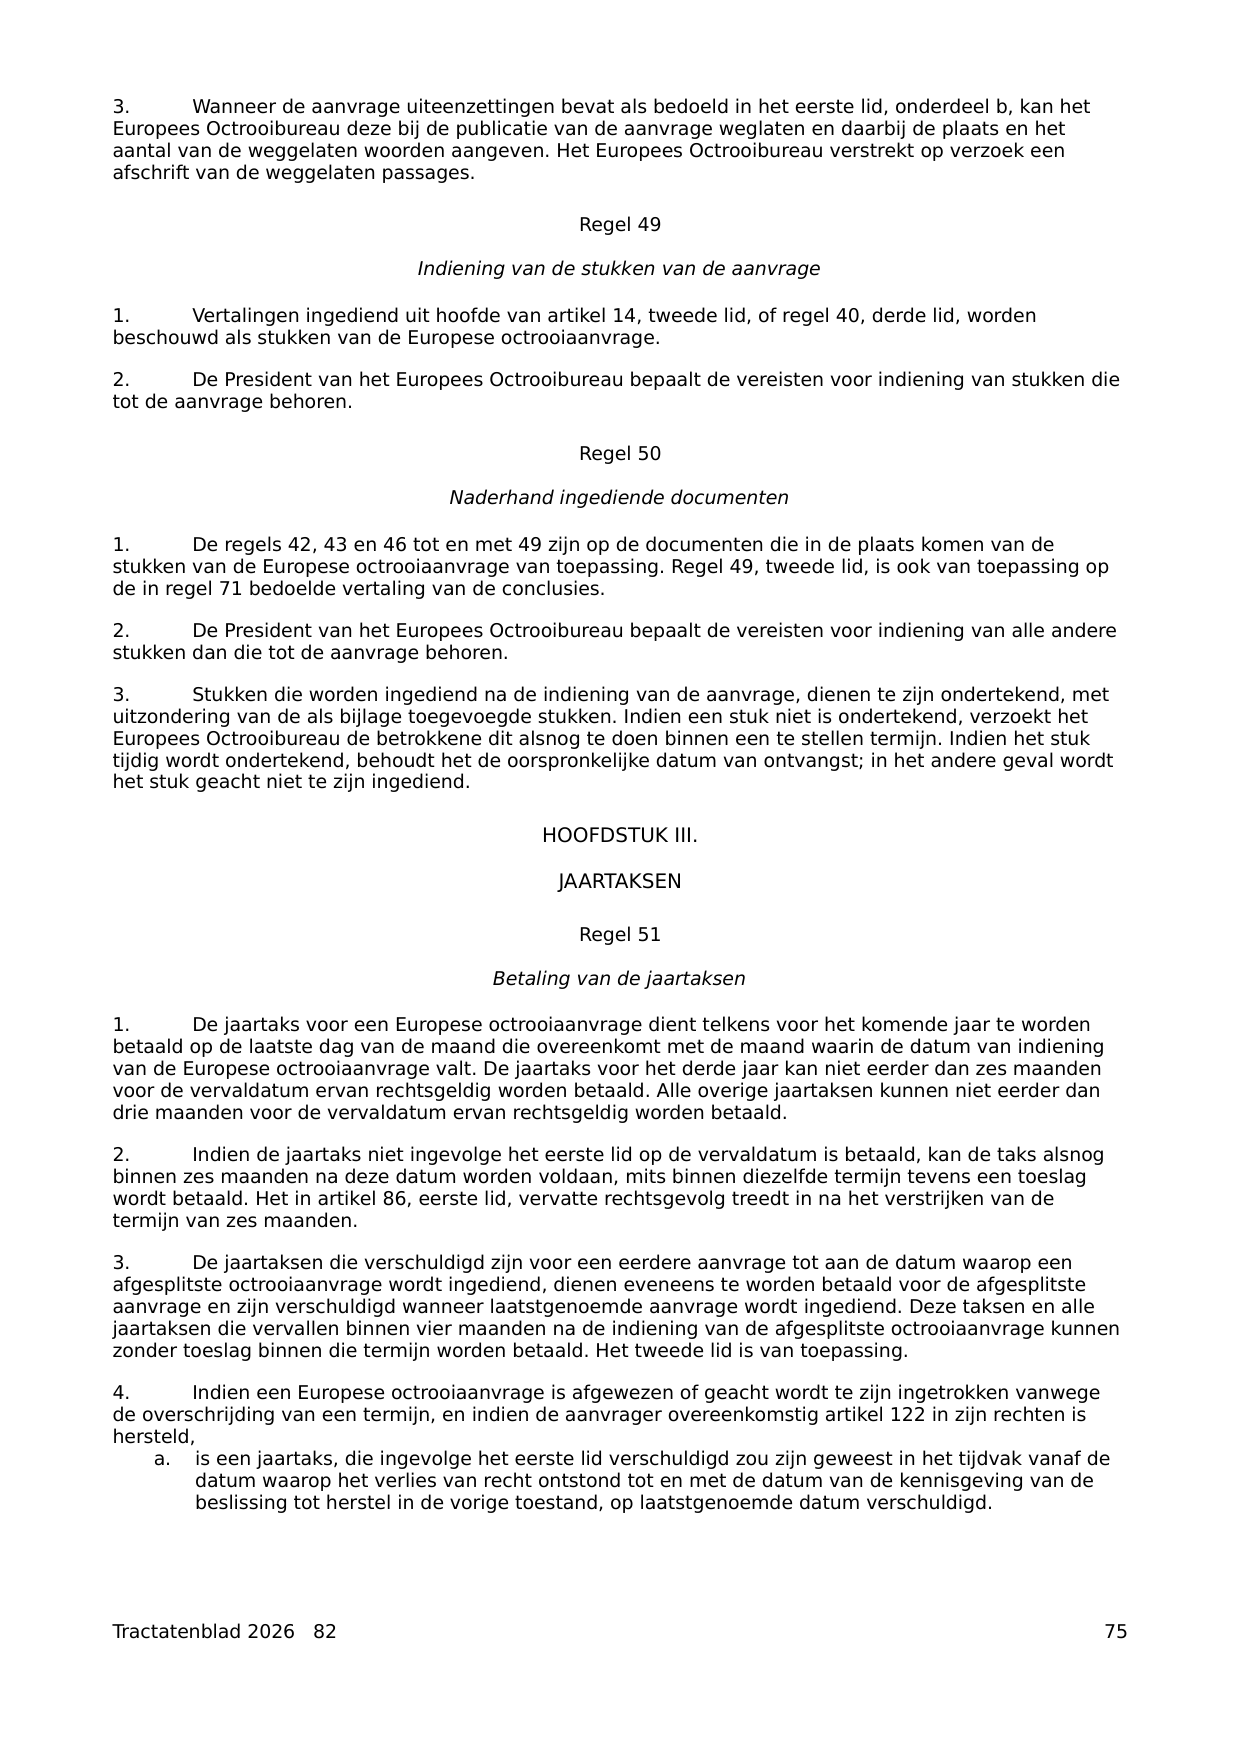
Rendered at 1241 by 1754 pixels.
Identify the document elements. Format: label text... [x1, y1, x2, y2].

subtitle Regel 49 Indiening van de stukken van de aanvrage [112, 214, 1128, 280]
subtitle HOOFDSTUK III. JAARTAKSEN [112, 823, 1128, 893]
text 3. Wanneer de aanvrage uiteenzettingen bevat als bedoeld in het eerste lid, onderdeel b, kan het Europees Octrooibureau deze bij de publicatie van de aanvrage weglaten en daarbij de plaats en het aantal van de weggelaten woorden aangeven. Het Europees Octrooibureau verstrekt op verzoek een afschrift van de weggelaten passages. [112, 96, 1128, 184]
text 1. Vertalingen ingediend uit hoofde van artikel 14, tweede lid, of regel 40, derde lid, worden beschouwd als stukken van de Europese octrooiaanvrage. [112, 305, 1128, 349]
text 1. De regels 42, 43 en 46 tot en met 49 zijn op de documenten die in de plaats komen van de stukken van de Europese octrooiaanvrage van toepassing. Regel 49, tweede lid, is ook van toepassing op de in regel 71 bedoelde vertaling van de conclusies. [112, 534, 1128, 599]
text 2. De President van het Europees Octrooibureau bepaalt de vereisten voor indiening van stukken die tot de aanvrage behoren. [112, 369, 1128, 413]
text a. is een jaartaks, die ingevolge het eerste lid verschuldigd zou zijn geweest in het tijdvak vanaf de datum waarop het verlies van recht ontstond tot en met de datum van de kennisgeving van de beslissing tot herstel in de vorige toestand, op laatstgenoemde datum verschuldigd. [153, 1448, 1128, 1514]
text 1. De jaartaks voor een Europese octrooiaanvrage dient telkens voor het komende jaar te worden betaald op de laatste dag van de maand die overeenkomt met de maand waarin de datum van indiening van de Europese octrooiaanvrage valt. De jaartaks voor het derde jaar kan niet eerder dan zes maanden voor de vervaldatum ervan rechtsgeldig worden betaald. Alle overige jaartaksen kunnen niet eerder dan drie maanden voor de vervaldatum ervan rechtsgeldig worden betaald. [112, 1014, 1128, 1124]
text 2. Indien de jaartaks niet ingevolge het eerste lid op de vervaldatum is betaald, kan de taks alsnog binnen zes maanden na deze datum worden voldaan, mits binnen diezelfde termijn tevens een toeslag wordt betaald. Het in artikel 86, eerste lid, vervatte rechtsgevolg treedt in na het verstrijken van de termijn van zes maanden. [112, 1144, 1128, 1232]
text 3. Stukken die worden ingediend na de indiening van de aanvrage, dienen te zijn ondertekend, met uitzondering van de als bijlage toegevoegde stukken. Indien een stuk niet is ondertekend, verzoekt het Europees Octrooibureau de betrokkene dit alsnog te doen binnen een te stellen termijn. Indien het stuk tijdig wordt ondertekend, behoudt het de oorspronkelijke datum van ontvangst; in het andere geval wordt het stuk geacht niet te zijn ingediend. [112, 683, 1128, 793]
subtitle Regel 50 Naderhand ingediende documenten [112, 443, 1128, 509]
subtitle Regel 51 Betaling van de jaartaksen [112, 923, 1128, 989]
text 4. Indien een Europese octrooiaanvrage is afgewezen of geacht wordt te zijn ingetrokken vanwege de overschrijding van een termijn, en indien de aanvrager overeenkomstig artikel 122 in zijn rechten is hersteld, [112, 1382, 1128, 1448]
text 2. De President van het Europees Octrooibureau bepaalt de vereisten voor indiening van alle andere stukken dan die tot de aanvrage behoren. [112, 619, 1128, 663]
text 3. De jaartaksen die verschuldigd zijn voor een eerdere aanvrage tot aan de datum waarop een afgesplitste octrooiaanvrage wordt ingediend, dienen eveneens te worden betaald voor de afgesplitste aanvrage en zijn verschuldigd wanneer laatstgenoemde aanvrage wordt ingediend. Deze taksen en alle jaartaksen die vervallen binnen vier maanden na de indiening van de afgesplitste octrooiaanvrage kunnen zonder toeslag binnen die termijn worden betaald. Het tweede lid is van toepassing. [112, 1252, 1128, 1362]
